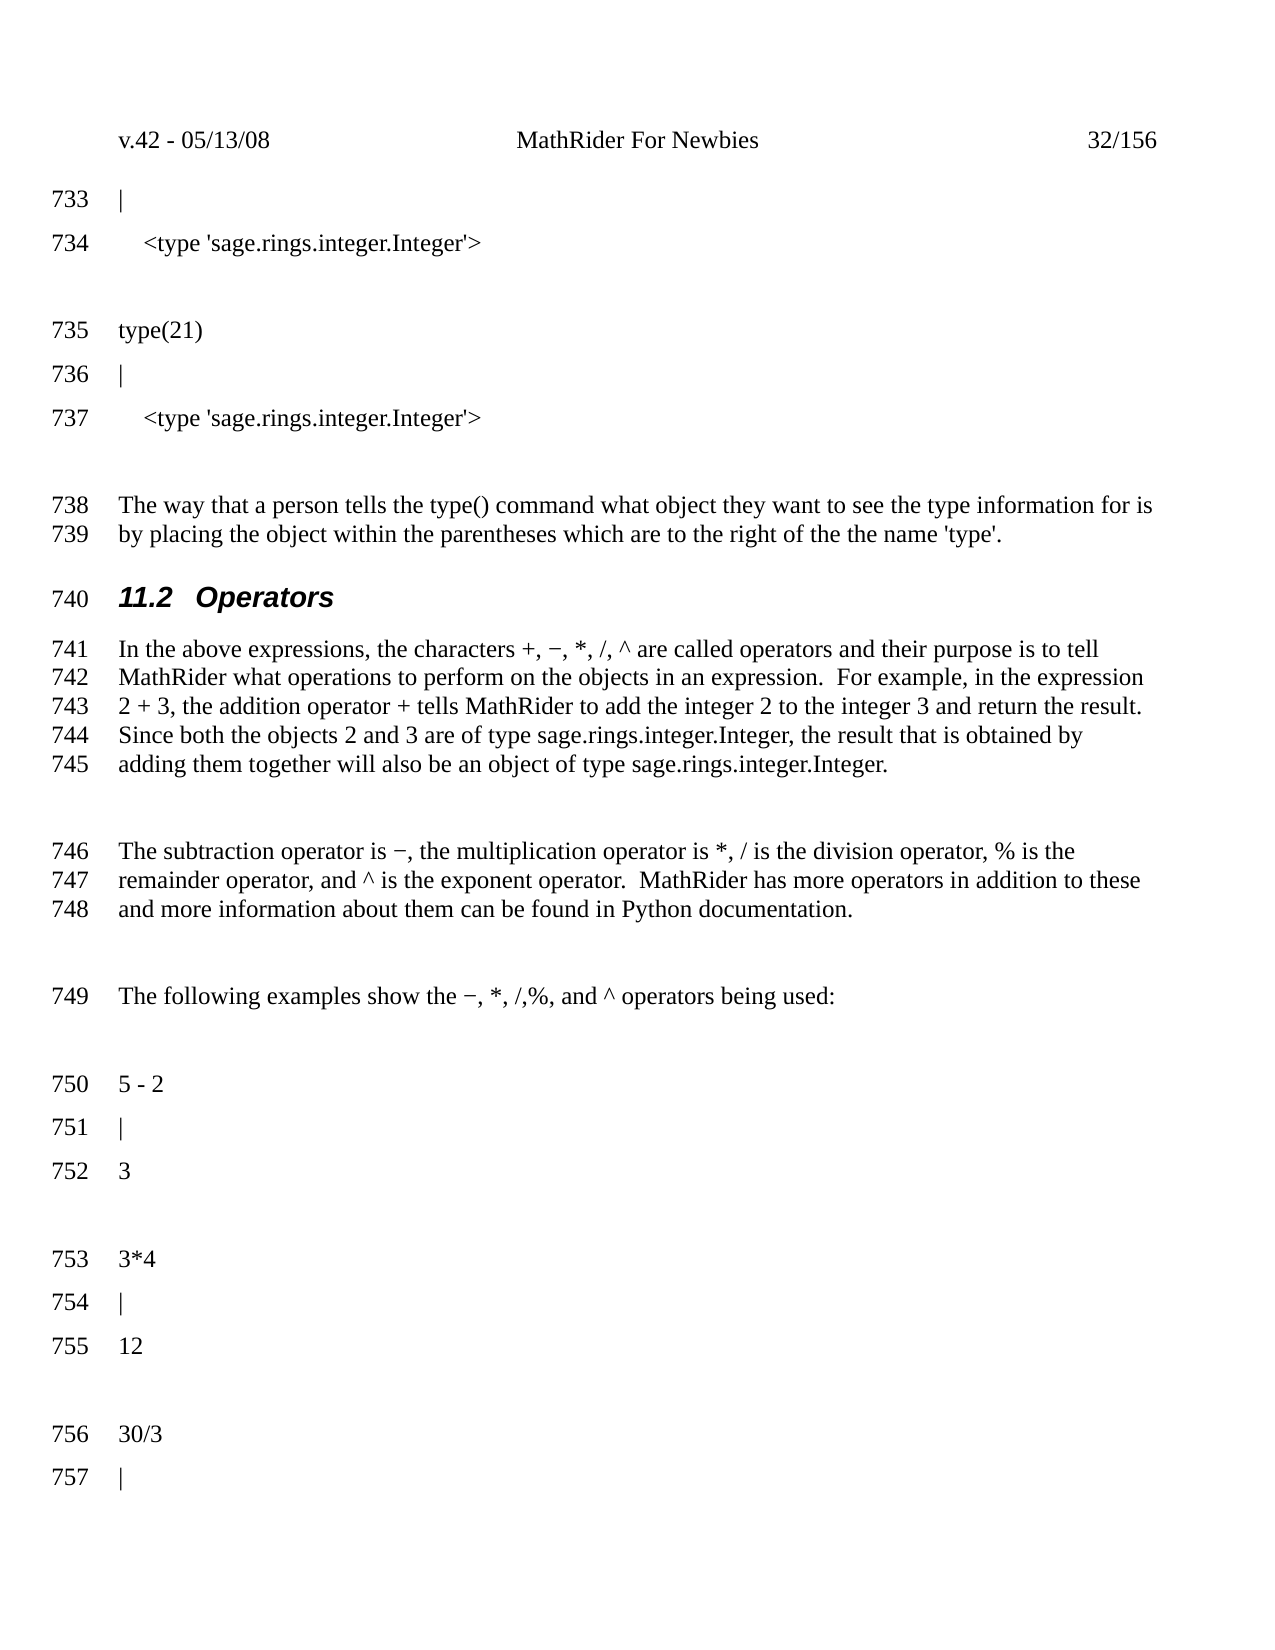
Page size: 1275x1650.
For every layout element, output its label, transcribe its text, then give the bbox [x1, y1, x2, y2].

text <type 'sage.rings.integer.Integer'> [118, 228, 1157, 256]
text type(21) [118, 315, 1157, 344]
text 30/3 [118, 1419, 1157, 1447]
text | [118, 184, 1157, 213]
text The way that a person tells the type() command what object they want to see the type information for is by placing the object within the parentheses which are to the right of the the name 'type'. [118, 490, 1157, 548]
text The subtraction operator is −, the multiplication operator is *, / is the division operator, % is the remainder operator, and ^ is the exponent operator. MathRider has more operators in addition to these and more information about them can be found in Python documentation. [118, 836, 1157, 922]
text <type 'sage.rings.integer.Integer'> [118, 403, 1157, 431]
text 3*4 [118, 1244, 1157, 1272]
subtitle Operators [118, 580, 1157, 614]
text 12 [118, 1331, 1157, 1360]
text | [118, 1287, 1157, 1316]
text | [118, 359, 1157, 388]
text 5 - 2 [118, 1069, 1157, 1097]
text | [118, 1112, 1157, 1141]
text | [118, 1462, 1157, 1491]
text 3 [118, 1156, 1157, 1185]
text The following examples show the −, *, /,%, and ^ operators being used: [118, 981, 1157, 1010]
text In the above expressions, the characters +, −, *, /, ^ are called operators and their purpose is to tell MathRider what operations to perform on the objects in an expression. For example, in the expression 2 + 3, the addition operator + tells MathRider to add the integer 2 to the integer 3 and return the result. Since both the objects 2 and 3 are of type sage.rings.integer.Integer, the result that is obtained by adding them together will also be an object of type sage.rings.integer.Integer. [118, 634, 1157, 777]
